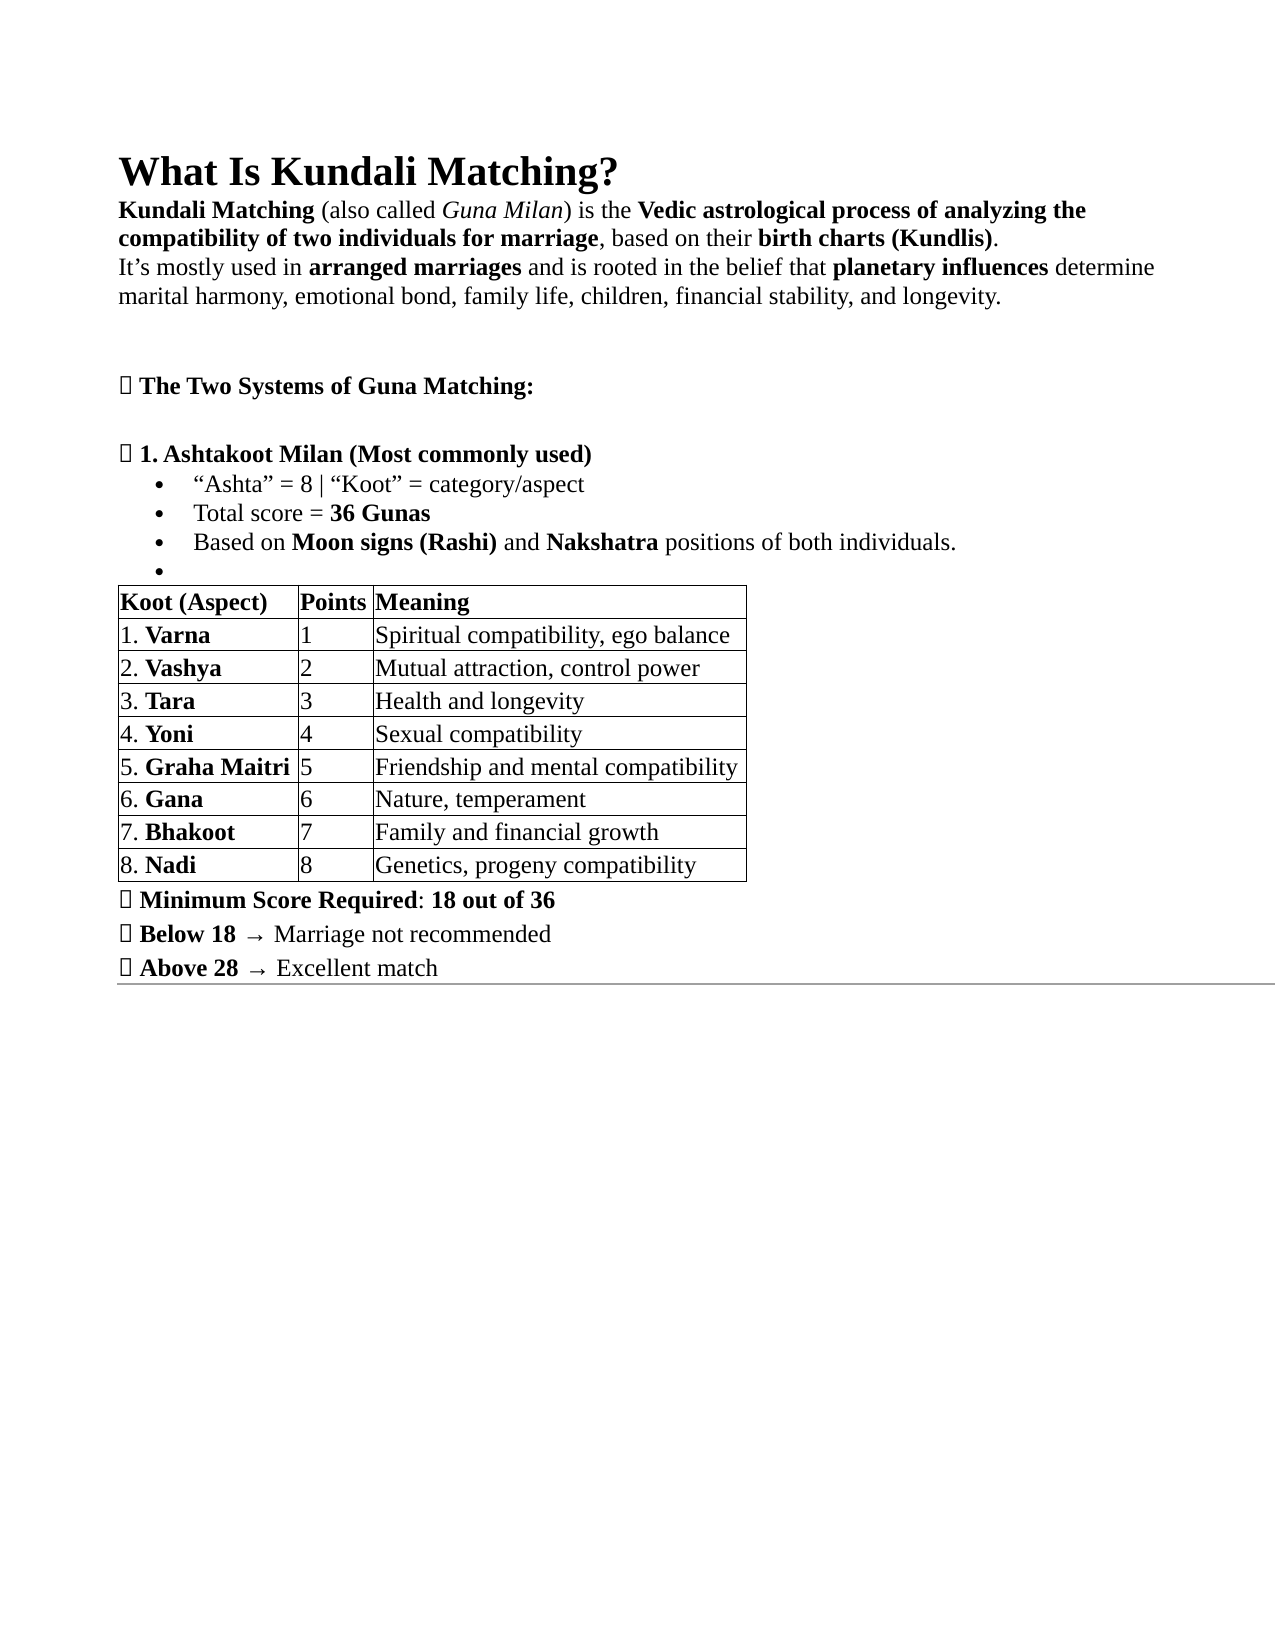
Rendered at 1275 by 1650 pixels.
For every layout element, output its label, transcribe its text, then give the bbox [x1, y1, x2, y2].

table_cell 6. Gana [119, 783, 298, 815]
table_cell Genetics, progeny compatibility [374, 849, 746, 881]
table_cell 2 [299, 651, 373, 683]
list Total score = 36 Gunas [156, 498, 1157, 527]
table_cell 3. Tara [119, 684, 298, 716]
table_cell 1. Varna [119, 619, 298, 650]
table_cell 3 [299, 684, 373, 716]
table_cell 8 [299, 849, 373, 881]
text 🔴 Below 18 → Marriage not recommended 💚 Above 28 → Excellent match [118, 916, 1157, 983]
table_cell 7 [299, 816, 373, 848]
list Based on Moon signs (Rashi) and Nakshatra positions of both individuals. [156, 527, 1157, 556]
table_cell 5. Graha Maitri [119, 750, 298, 782]
table_cell Sexual compatibility [374, 717, 746, 749]
table_cell 5 [299, 750, 373, 782]
text It’s mostly used in arranged marriages and is rooted in the belief that planetary influences determine marital harmony, emotional bond, family life, children, financial stability, and longevity. [118, 252, 1157, 310]
table_cell Friendship and mental compatibility [374, 750, 746, 782]
table_cell Nature, temperament [374, 783, 746, 815]
list “Ashta” = 8 | “Koot” = category/aspect [156, 469, 1157, 498]
table_header Points [299, 586, 373, 617]
table_cell Spiritual compatibility, ego balance [374, 619, 746, 650]
table_cell Mutual attraction, control power [374, 651, 746, 683]
table_cell 1 [299, 619, 373, 650]
text ✅ Minimum Score Required: 18 out of 36 [118, 882, 1157, 916]
table_cell 8. Nadi [119, 849, 298, 881]
text 🔸 1. Ashtakoot Milan (Most commonly used) [118, 435, 1157, 469]
table_cell 6 [299, 783, 373, 815]
text Kundali Matching (also called Guna Milan) is the Vedic astrological process of analyzing the compatibility of two individuals for marriage, based on their birth charts (Kundlis). [118, 195, 1157, 252]
table_cell 2. Vashya [119, 651, 298, 683]
text 🧭 The Two Systems of Guna Matching: [118, 367, 1157, 401]
text What Is Kundali Matching? [118, 147, 1157, 195]
table_header Meaning [374, 586, 746, 617]
table_header Koot (Aspect) [119, 586, 298, 617]
table_cell 7. Bhakoot [119, 816, 298, 848]
table_cell 4. Yoni [119, 717, 298, 749]
table_cell Family and financial growth [374, 816, 746, 848]
table_cell Health and longevity [374, 684, 746, 716]
table_cell 4 [299, 717, 373, 749]
